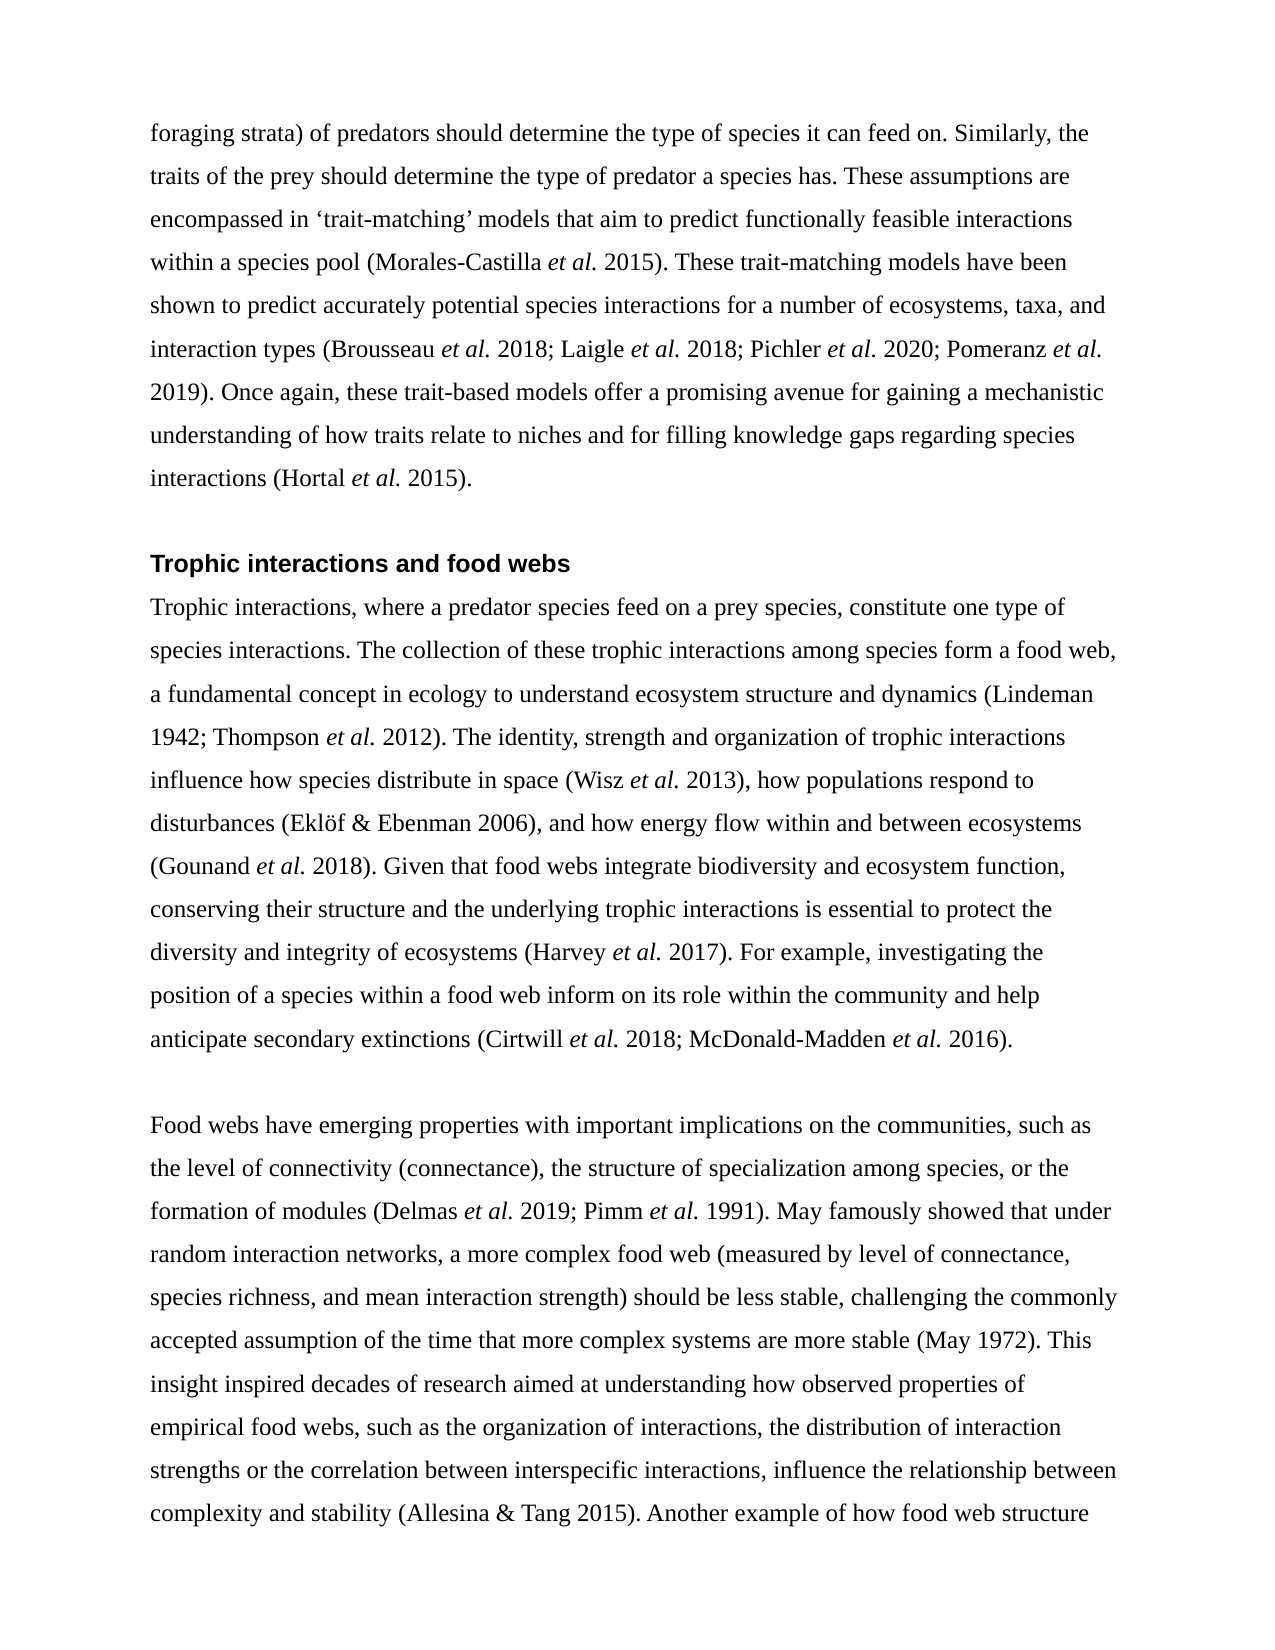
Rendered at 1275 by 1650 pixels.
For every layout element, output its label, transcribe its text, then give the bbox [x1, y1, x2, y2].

text Trophic interactions, where a predator species feed on a prey species, constitute one type of species interactions. The collection of these trophic interactions among species form a food web, a fundamental concept in ecology to understand ecosystem structure and dynamics (Lindeman 1942; Thompson et al. 2012). The identity, strength and organization of trophic interactions influence how species distribute in space (Wisz et al. 2013), how populations respond to disturbances (Eklöf & Ebenman 2006), and how energy flow within and between ecosystems (Gounand et al. 2018). Given that food webs integrate biodiversity and ecosystem function, conserving their structure and the underlying trophic interactions is essential to protect the diversity and integrity of ecosystems (Harvey et al. 2017). For example, investigating the position of a species within a food web inform on its role within the community and help anticipate secondary extinctions (Cirtwill et al. 2018; McDonald-Madden et al. 2016). [150, 592, 1125, 1052]
text foraging strata) of predators should determine the type of species it can feed on. Similarly, the traits of the prey should determine the type of predator a species has. These assumptions are encompassed in ‘trait-matching’ models that aim to predict functionally feasible interactions within a species pool (Morales-Castilla et al. 2015). These trait-matching models have been shown to predict accurately potential species interactions for a number of ecosystems, taxa, and interaction types (Brousseau et al. 2018; Laigle et al. 2018; Pichler et al. 2020; Pomeranz et al. 2019). Once again, these trait-based models offer a promising avenue for gaining a mechanistic understanding of how traits relate to niches and for filling knowledge gaps regarding species interactions (Hortal et al. 2015). [150, 118, 1125, 492]
text Food webs have emerging properties with important implications on the communities, such as the level of connectivity (connectance), the structure of specialization among species, or the formation of modules (Delmas et al. 2019; Pimm et al. 1991). May famously showed that under random interaction networks, a more complex food web (measured by level of connectance, species richness, and mean interaction strength) should be less stable, challenging the commonly accepted assumption of the time that more complex systems are more stable (May 1972). This insight inspired decades of research aimed at understanding how observed properties of empirical food webs, such as the organization of interactions, the distribution of interaction strengths or the correlation between interspecific interactions, influence the relationship between complexity and stability (Allesina & Tang 2015). Another example of how food web structure [150, 1110, 1125, 1527]
subtitle Trophic interactions and food webs [150, 549, 1125, 578]
